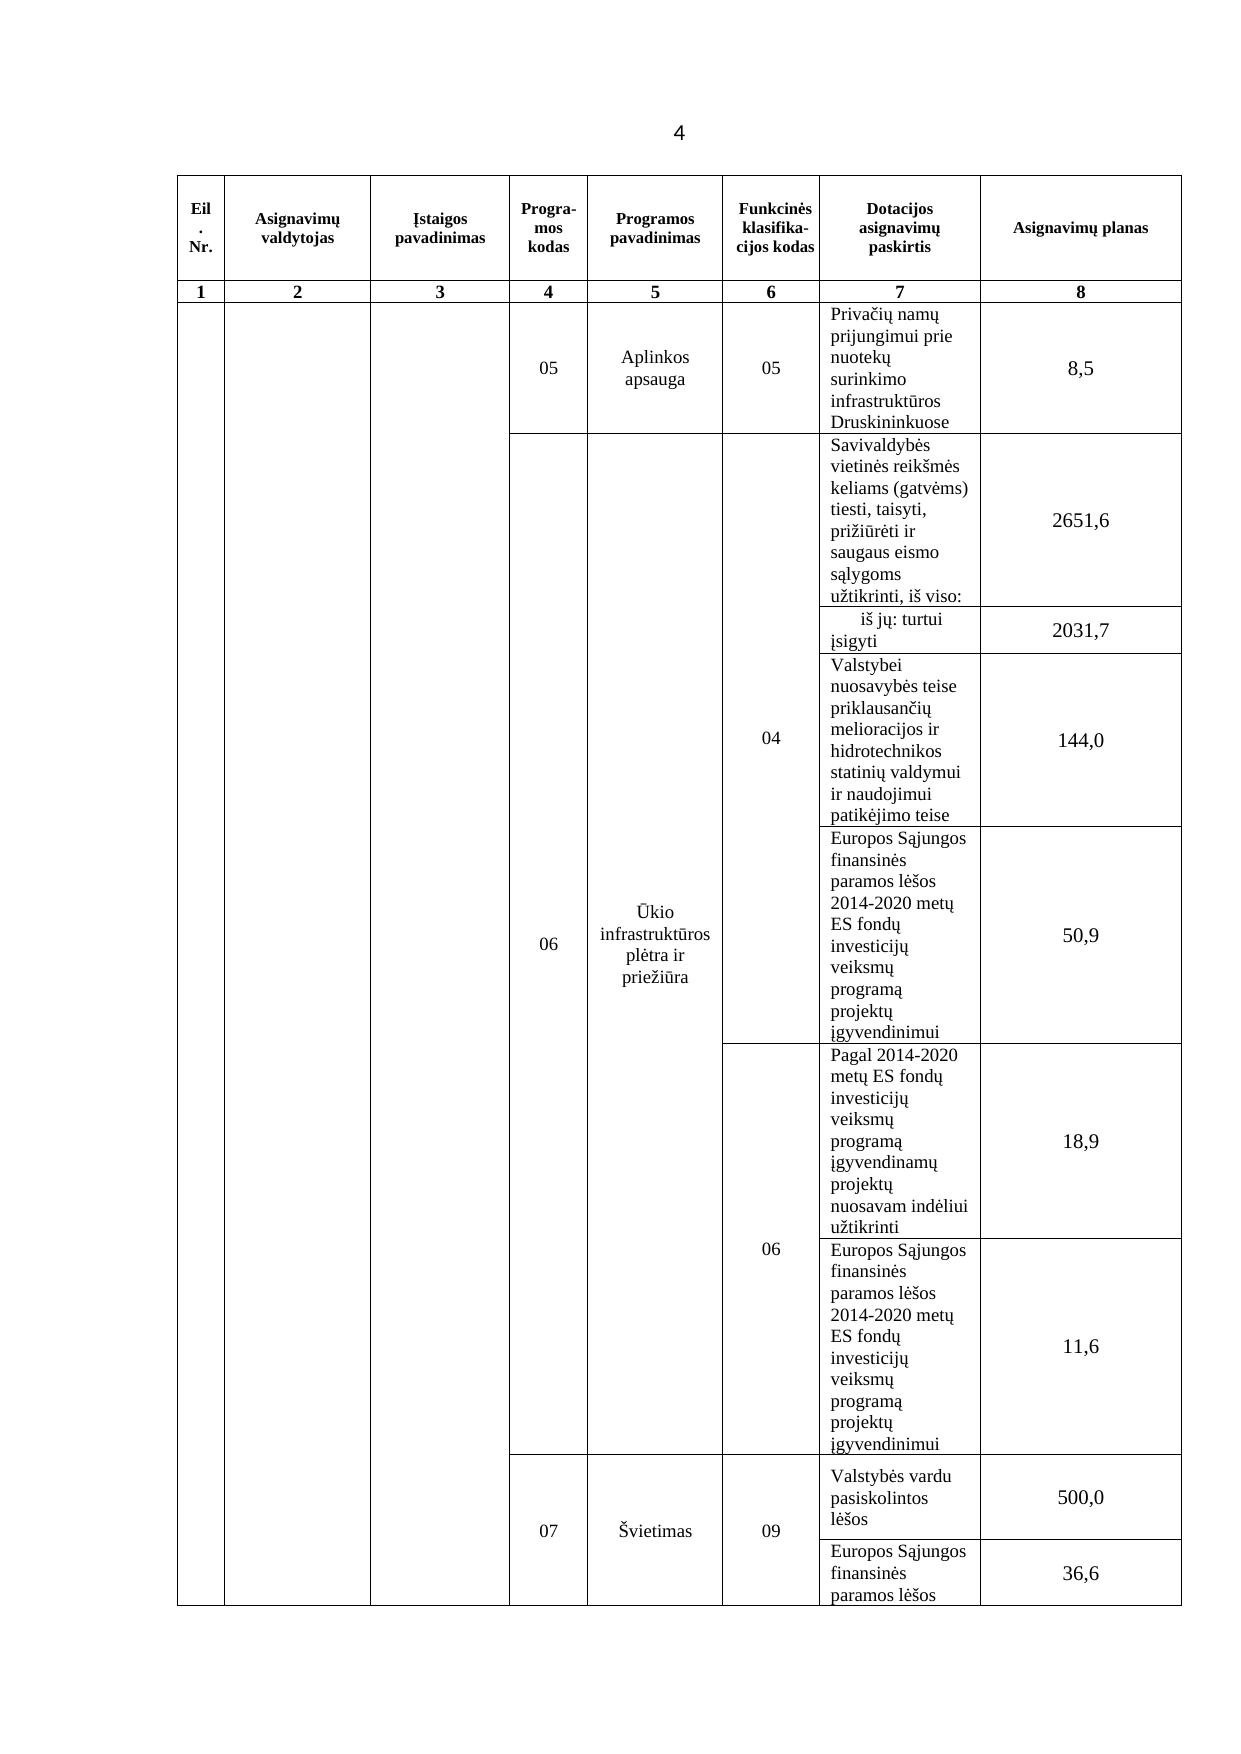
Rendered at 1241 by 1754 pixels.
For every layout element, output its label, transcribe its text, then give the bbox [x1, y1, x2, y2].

table_cell Švietimas [588, 1455, 722, 1605]
table_header Programos pavadinimas [588, 176, 722, 279]
table_cell 06 [510, 434, 587, 1454]
table_cell Valstybei nuosavybės teise priklausančių melioracijos ir hidrotechnikos statinių valdymui ir naudojimui patikėjimo teise [820, 654, 980, 826]
table_cell 2651,6 [981, 434, 1181, 606]
table_cell [178, 303, 224, 1605]
table_cell Pagal 2014-2020 metų ES fondų investicijų veiksmų programą įgyvendinamų projektų nuosavam indėliui užtikrinti [820, 1044, 980, 1238]
table_cell 2 [225, 281, 370, 302]
table_cell 05 [723, 303, 819, 433]
table_cell 3 [371, 281, 509, 302]
table_cell 11,6 [981, 1239, 1181, 1454]
table_cell 500,0 [981, 1455, 1181, 1539]
table_cell 50,9 [981, 827, 1181, 1043]
table_cell Europos Sąjungos finansinės paramos lėšos 2014-2020 metų ES fondų investicijų veiksmų programą projektų įgyvendinimui [820, 827, 980, 1043]
table_cell 04 [723, 434, 819, 1043]
table_cell 5 [588, 281, 722, 302]
table_header Progra-mos kodas [510, 176, 587, 279]
table_header Įstaigos pavadinimas [371, 176, 509, 279]
table_cell 1 [178, 281, 224, 302]
table_cell [371, 303, 509, 1605]
table_cell 09 [723, 1455, 819, 1605]
table_cell 18,9 [981, 1044, 1181, 1238]
table_cell 05 [510, 303, 587, 433]
table_cell 8,5 [981, 303, 1181, 433]
table_cell Aplinkos apsauga [588, 303, 722, 433]
table_cell Valstybės vardu pasiskolintos lėšos [820, 1455, 980, 1539]
table_cell iš jų: turtui įsigyti [820, 607, 980, 652]
table_cell Europos Sąjungos finansinės paramos lėšos [820, 1540, 980, 1605]
table_cell Privačių namų prijungimui prie nuotekų surinkimo infrastruktūros Druskininkuose [820, 303, 980, 433]
table_cell 36,6 [981, 1540, 1181, 1605]
table_cell 4 [510, 281, 587, 302]
table_header Funkcinės klasifika-cijos kodas [723, 176, 819, 279]
table_cell 07 [510, 1455, 587, 1605]
table_header Eil. Nr. [178, 176, 224, 279]
table_cell Ūkio infrastruktūros plėtra ir priežiūra [588, 434, 722, 1454]
table_cell 2031,7 [981, 607, 1181, 652]
table_cell Savivaldybės vietinės reikšmės keliams (gatvėms) tiesti, taisyti, prižiūrėti ir saugaus eismo sąlygoms užtikrinti, iš viso: [820, 434, 980, 606]
table_cell 06 [723, 1044, 819, 1454]
table_cell 6 [723, 281, 819, 302]
table_cell 7 [820, 281, 980, 302]
table_cell 8 [981, 281, 1181, 302]
table_header Dotacijos asignavimų paskirtis [820, 176, 980, 279]
table_cell 144,0 [981, 654, 1181, 826]
table_cell Europos Sąjungos finansinės paramos lėšos 2014-2020 metų ES fondų investicijų veiksmų programą projektų įgyvendinimui [820, 1239, 980, 1454]
table_header Asignavimų planas [981, 176, 1181, 279]
table_cell [225, 303, 370, 1605]
table_header Asignavimų valdytojas [225, 176, 370, 279]
